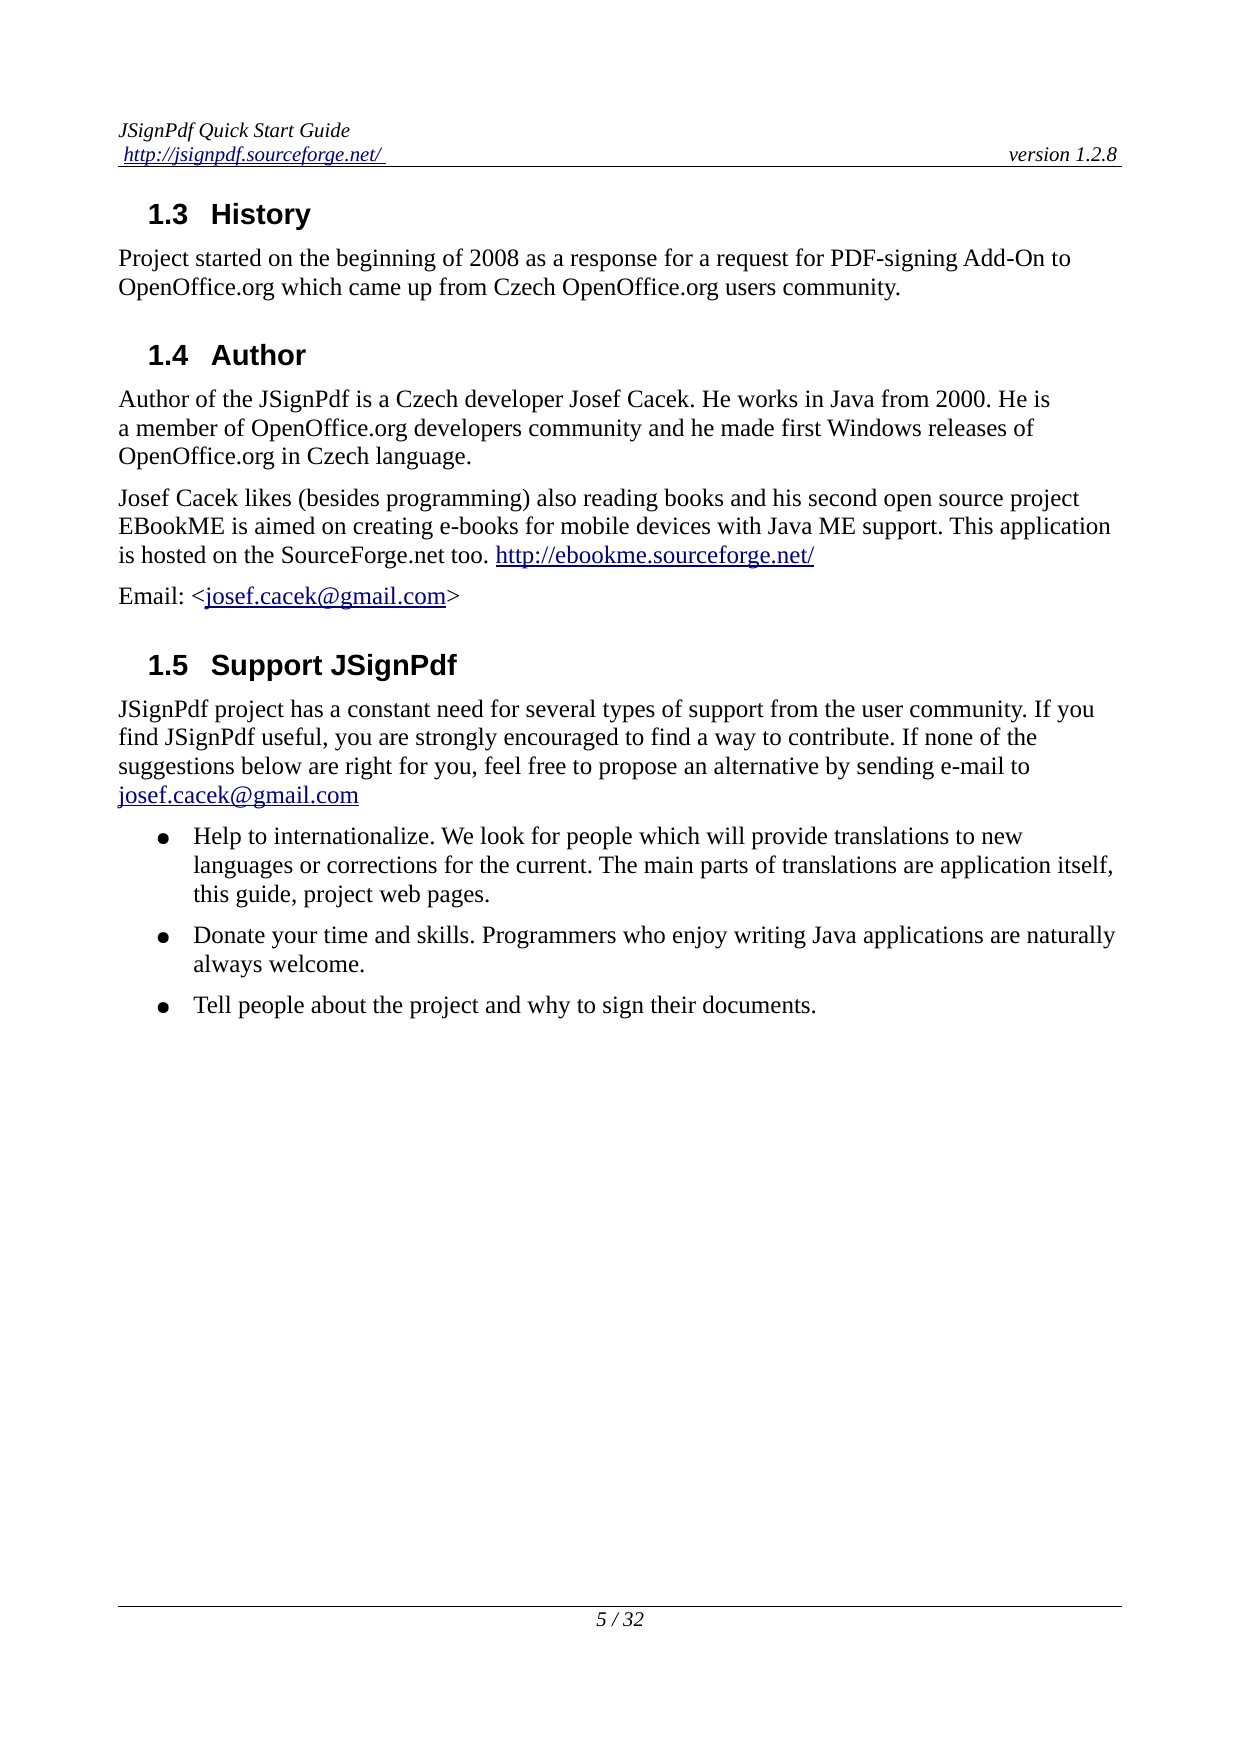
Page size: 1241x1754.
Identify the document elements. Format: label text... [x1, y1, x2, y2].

list Help to internationalize. We look for people which will provide translations to new languages or corrections for the current. The main parts of translations are application itself, this guide, project web pages. [156, 821, 1122, 907]
subtitle Support JSignPdf [148, 648, 1116, 681]
text Author of the JSignPdf is a Czech developer Josef Cacek. He works in Java from 2000. He is a member of OpenOffice.org developers community and he made first Windows releases of OpenOffice.org in Czech language. [118, 384, 1122, 470]
text Project started on the beginning of 2008 as a response for a request for PDF-signing Add‑On to OpenOffice.org which came up from Czech OpenOffice.org users community. [118, 243, 1122, 300]
subtitle Author [148, 338, 1116, 371]
text Josef Cacek likes (besides programming) also reading books and his second open source project EBookME is aimed on creating e‑books for mobile devices with Java ME support. This application is hosted on the SourceForge.net too. http://ebookme.sourceforge.net/ [118, 483, 1122, 569]
text Email: <josef.cacek@gmail.com> [118, 581, 1122, 610]
list Donate your time and skills. Programmers who enjoy writing Java applications are naturally always welcome. [156, 920, 1122, 977]
subtitle History [148, 197, 1116, 230]
list Tell people about the project and why to sign their documents. [156, 990, 1122, 1019]
text JSignPdf project has a constant need for several types of support from the user community. If you find JSignPdf useful, you are strongly encouraged to find a way to contribute. If none of the suggestions below are right for you, feel free to propose an alternative by sending e-mail to josef.cacek@gmail.com [118, 694, 1122, 809]
